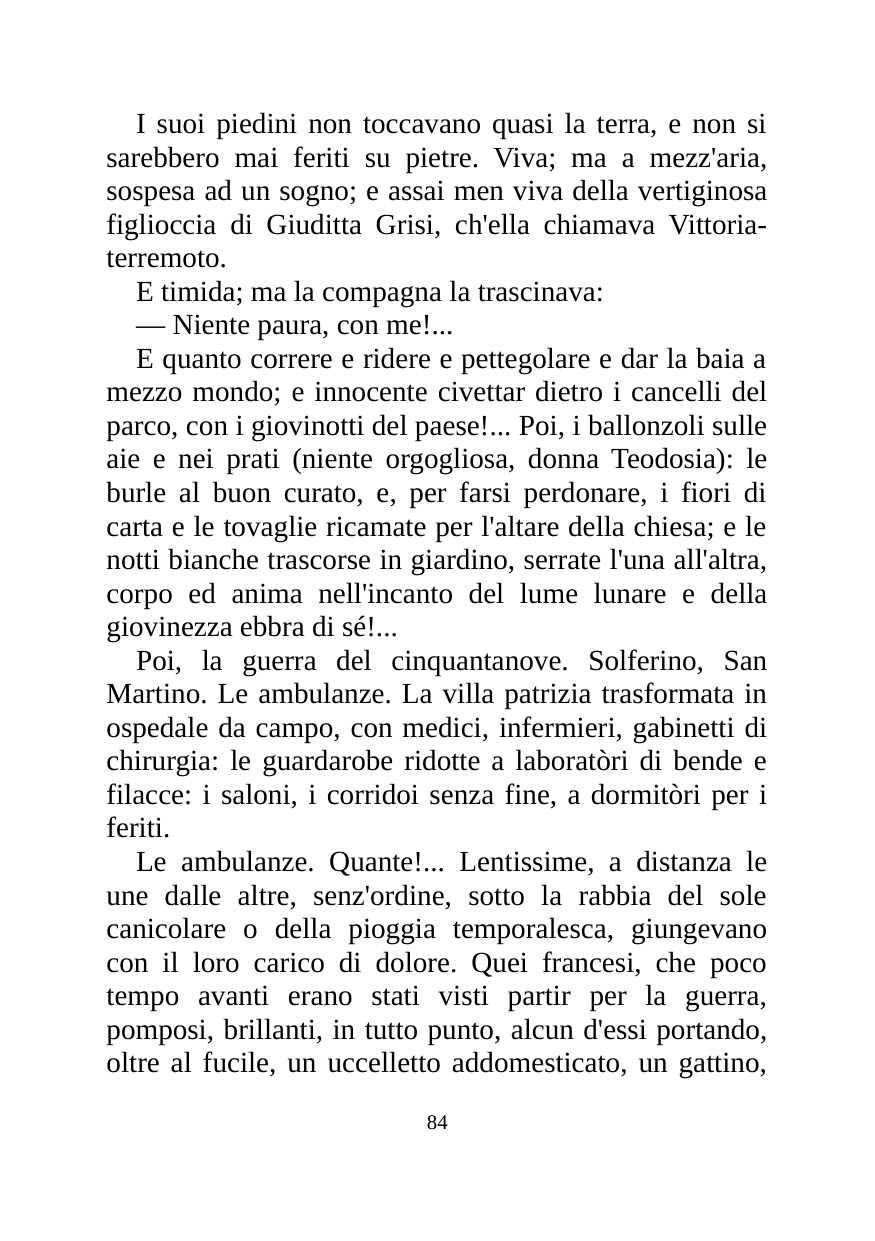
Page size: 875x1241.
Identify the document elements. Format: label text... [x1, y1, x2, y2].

text I suoi piedini non toccavano quasi la terra, e non si sarebbero mai feriti su pietre. Viva; ma a mezz'aria, sospesa ad un sogno; e assai men viva della vertiginosa figlioccia di Giuditta Grisi, ch'ella chiamava Vittoria-terremoto. [106, 106, 768, 274]
text Le ambulanze. Quante!... Lentissime, a distanza le une dalle altre, senz'ordine, sotto la rabbia del sole canicolare o della pioggia temporalesca, giungevano con il loro carico di dolore. Quei francesi, che poco tempo avanti erano stati visti partir per la guerra, pomposi, brillanti, in tutto punto, alcun d'essi portando, oltre al fucile, un uccelletto addomesticato, un gattino, [106, 844, 768, 1079]
text Poi, la guerra del cinquantanove. Solferino, San Martino. Le ambulanze. La villa patrizia trasformata in ospedale da campo, con medici, infermieri, gabinetti di chirurgia: le guardarobe ridotte a laboratòri di bende e filacce: i saloni, i corridoi senza fine, a dormitòri per i feriti. [106, 643, 768, 844]
text — Niente paura, con me!... [106, 307, 768, 341]
text E timida; ma la compagna la trascinava: [106, 274, 768, 307]
text E quanto correre e ridere e pettegolare e dar la baia a mezzo mondo; e innocente civettar dietro i cancelli del parco, con i giovinotti del paese!... Poi, i ballonzoli sulle aie e nei prati (niente orgogliosa, donna Teodosia): le burle al buon curato, e, per farsi perdonare, i fiori di carta e le tovaglie ricamate per l'altare della chiesa; e le notti bianche trascorse in giardino, serrate l'una all'altra, corpo ed anima nell'incanto del lume lunare e della giovinezza ebbra di sé!... [106, 341, 768, 643]
